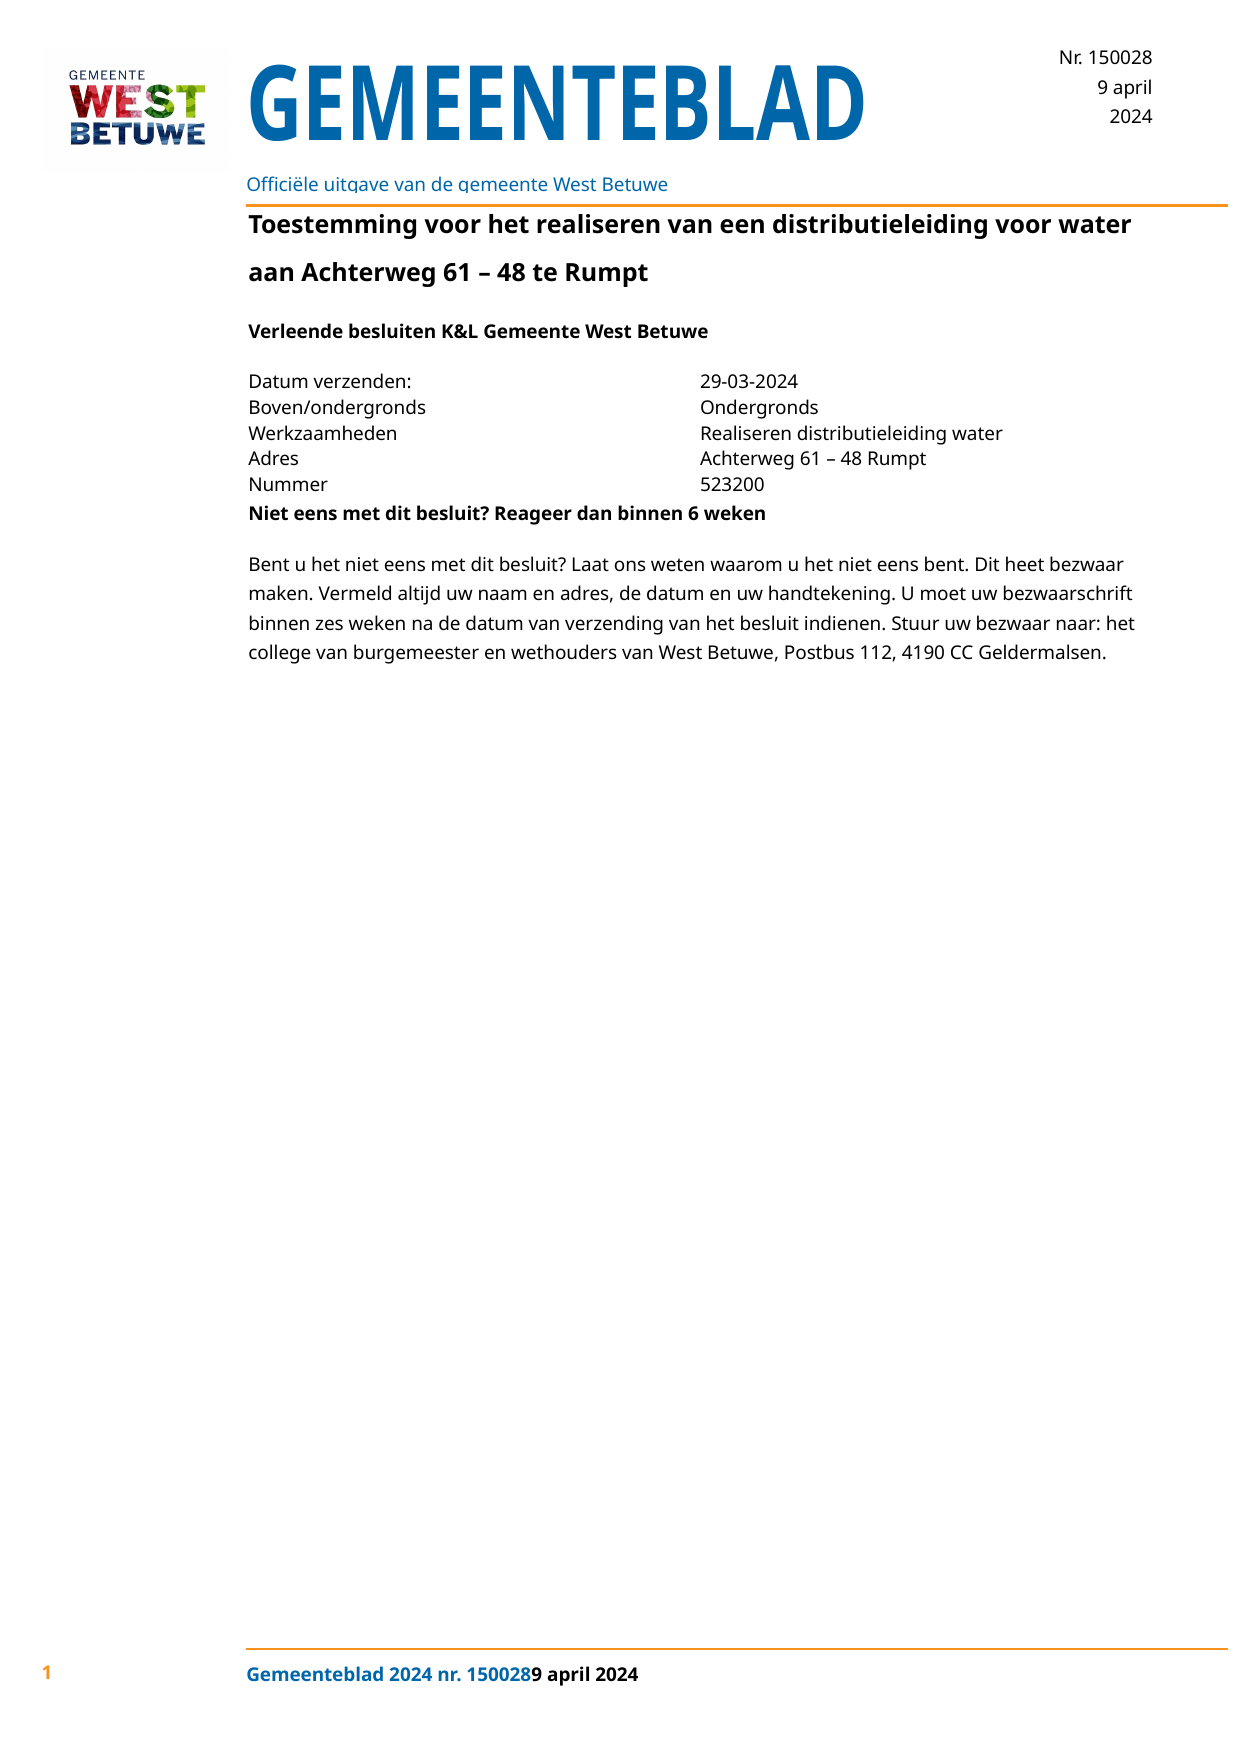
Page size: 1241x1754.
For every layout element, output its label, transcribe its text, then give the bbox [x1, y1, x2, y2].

text Toestemming voor het realiseren van een distributieleiding voor water aan Achterweg 61 – 48 te Rumpt [248, 207, 1152, 288]
picture [41, 47, 231, 172]
table_cell Realiseren distributieleiding water [700, 420, 1152, 446]
table_cell Nummer [248, 471, 700, 497]
text Bent u het niet eens met dit besluit? Laat ons weten waarom u het niet eens bent. Dit heet bezwaar maken. Vermeld altijd uw naam en adres, de datum en uw handtekening. U moet uw bezwaarschrift binnen zes weken na de datum van verzending van het besluit indienen. Stuur uw bezwaar naar: het college van burgemeester en wethouders van West Betuwe, Postbus 112, 4190 CC Geldermalsen. [248, 551, 1152, 665]
table_cell Werkzaamheden [248, 420, 700, 446]
table_cell Boven/ondergronds [248, 394, 700, 420]
table_cell Ondergronds [700, 394, 1152, 420]
table_cell Achterweg 61 – 48 Rumpt [700, 446, 1152, 471]
text Verleende besluiten K&L Gemeente West Betuwe [248, 318, 1152, 344]
table_header Datum verzenden: [248, 369, 700, 394]
table_header 29-03-2024 [700, 369, 1152, 394]
text Niet eens met dit besluit? Reageer dan binnen 6 weken [248, 500, 1152, 526]
table_cell Adres [248, 446, 700, 471]
table_cell 523200 [700, 471, 1152, 497]
